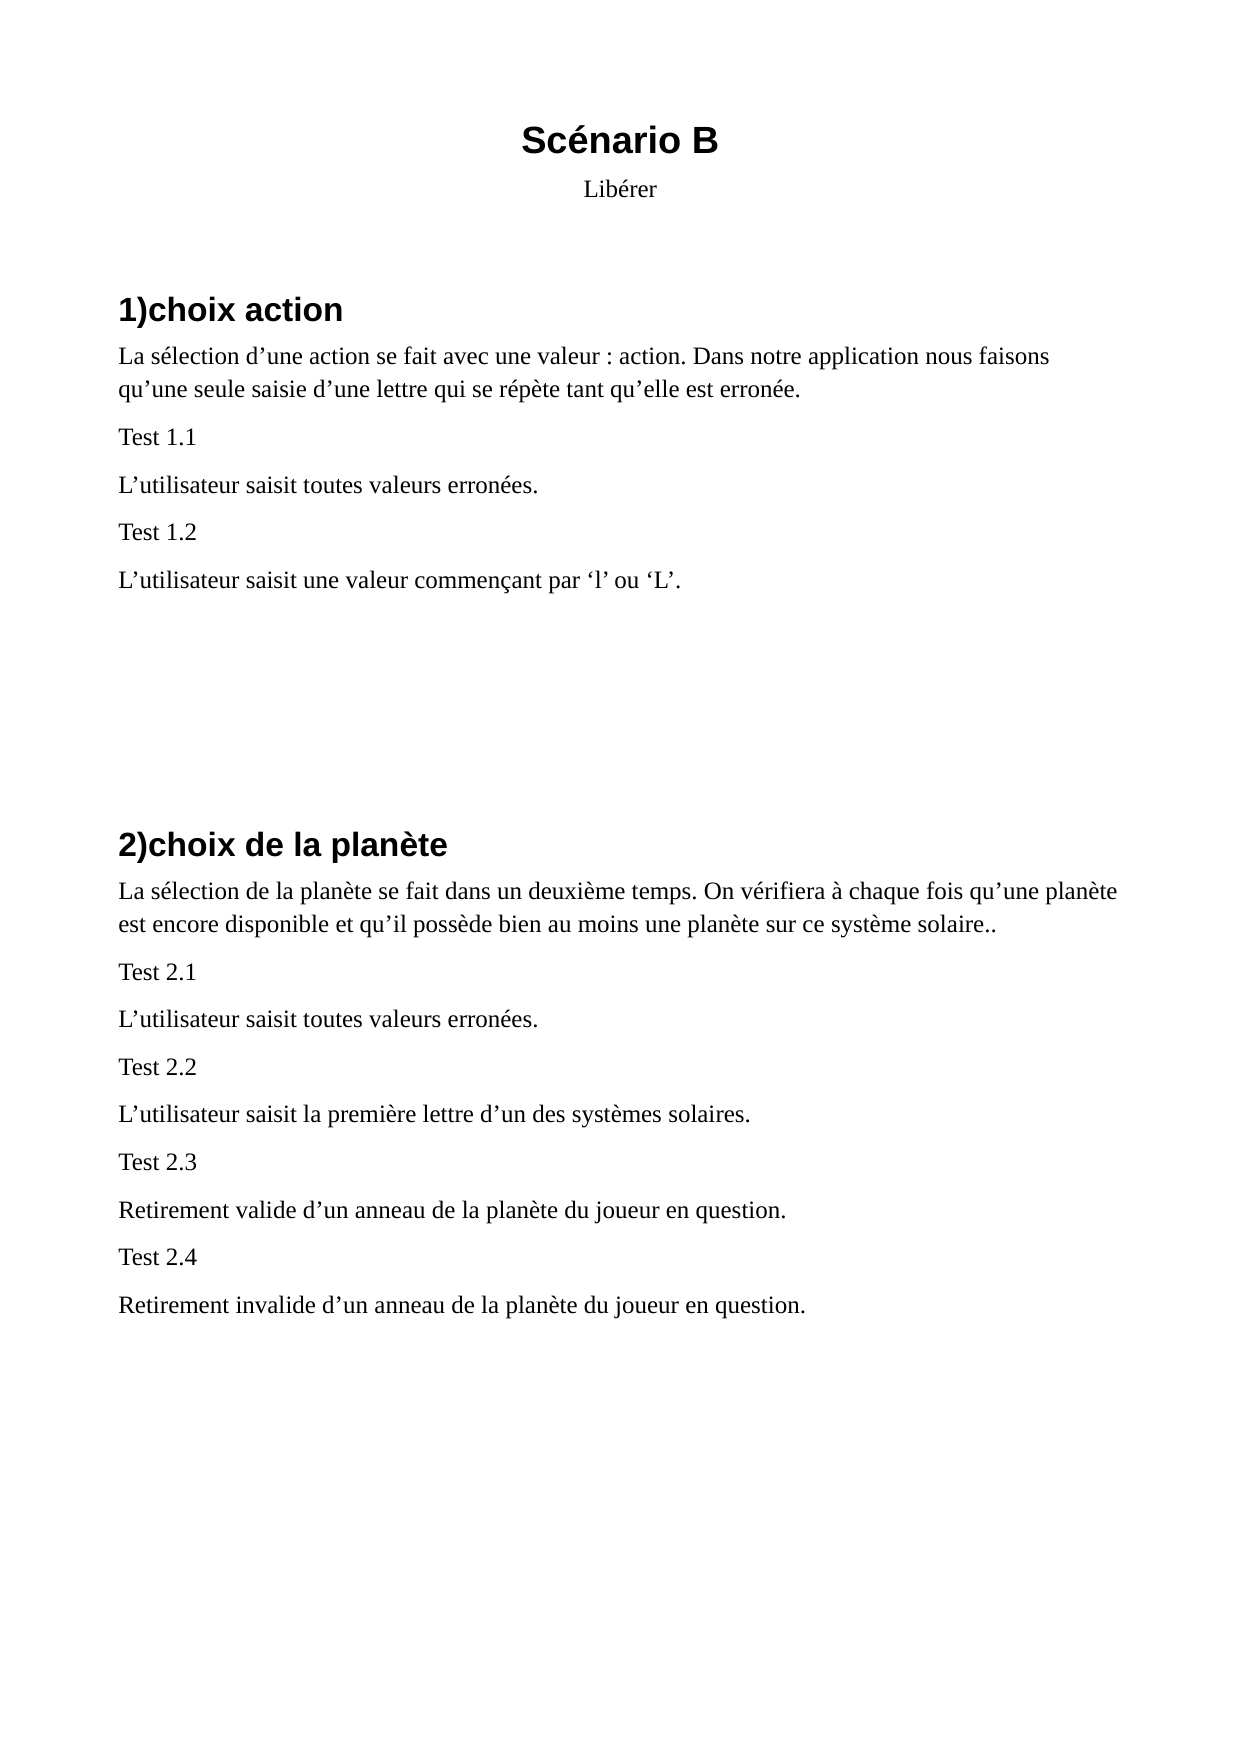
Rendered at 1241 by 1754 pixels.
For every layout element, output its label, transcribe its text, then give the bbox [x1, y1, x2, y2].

text Retirement valide d’un anneau de la planète du joueur en question. [118, 1195, 1122, 1223]
text Test 1.1 [118, 422, 1122, 451]
text Test 2.2 [118, 1052, 1122, 1081]
text Libérer [118, 174, 1122, 203]
text Test 1.2 [118, 517, 1122, 546]
text L’utilisateur saisit toutes valeurs erronées. [118, 470, 1122, 498]
text L’utilisateur saisit toutes valeurs erronées. [118, 1004, 1122, 1033]
text Test 2.1 [118, 957, 1122, 985]
text La sélection de la planète se fait dans un deuxième temps. On vérifiera à chaque fois qu’une planète est encore disponible et qu’il possède bien au moins une planète sur ce système solaire.. [118, 876, 1122, 938]
text Retirement invalide d’un anneau de la planète du joueur en question. [118, 1290, 1122, 1319]
text L’utilisateur saisit la première lettre d’un des systèmes solaires. [118, 1099, 1122, 1128]
subtitle 1)choix action [118, 290, 1122, 329]
subtitle 2)choix de la planète [118, 825, 1122, 863]
text Test 2.3 [118, 1147, 1122, 1176]
subtitle Scénario B [118, 118, 1122, 162]
text L’utilisateur saisit une valeur commençant par ‘l’ ou ‘L’. [118, 565, 1122, 594]
text Test 2.4 [118, 1242, 1122, 1271]
text La sélection d’une action se fait avec une valeur : action. Dans notre application nous faisons qu’une seule saisie d’une lettre qui se répète tant qu’elle est erronée. [118, 341, 1122, 403]
